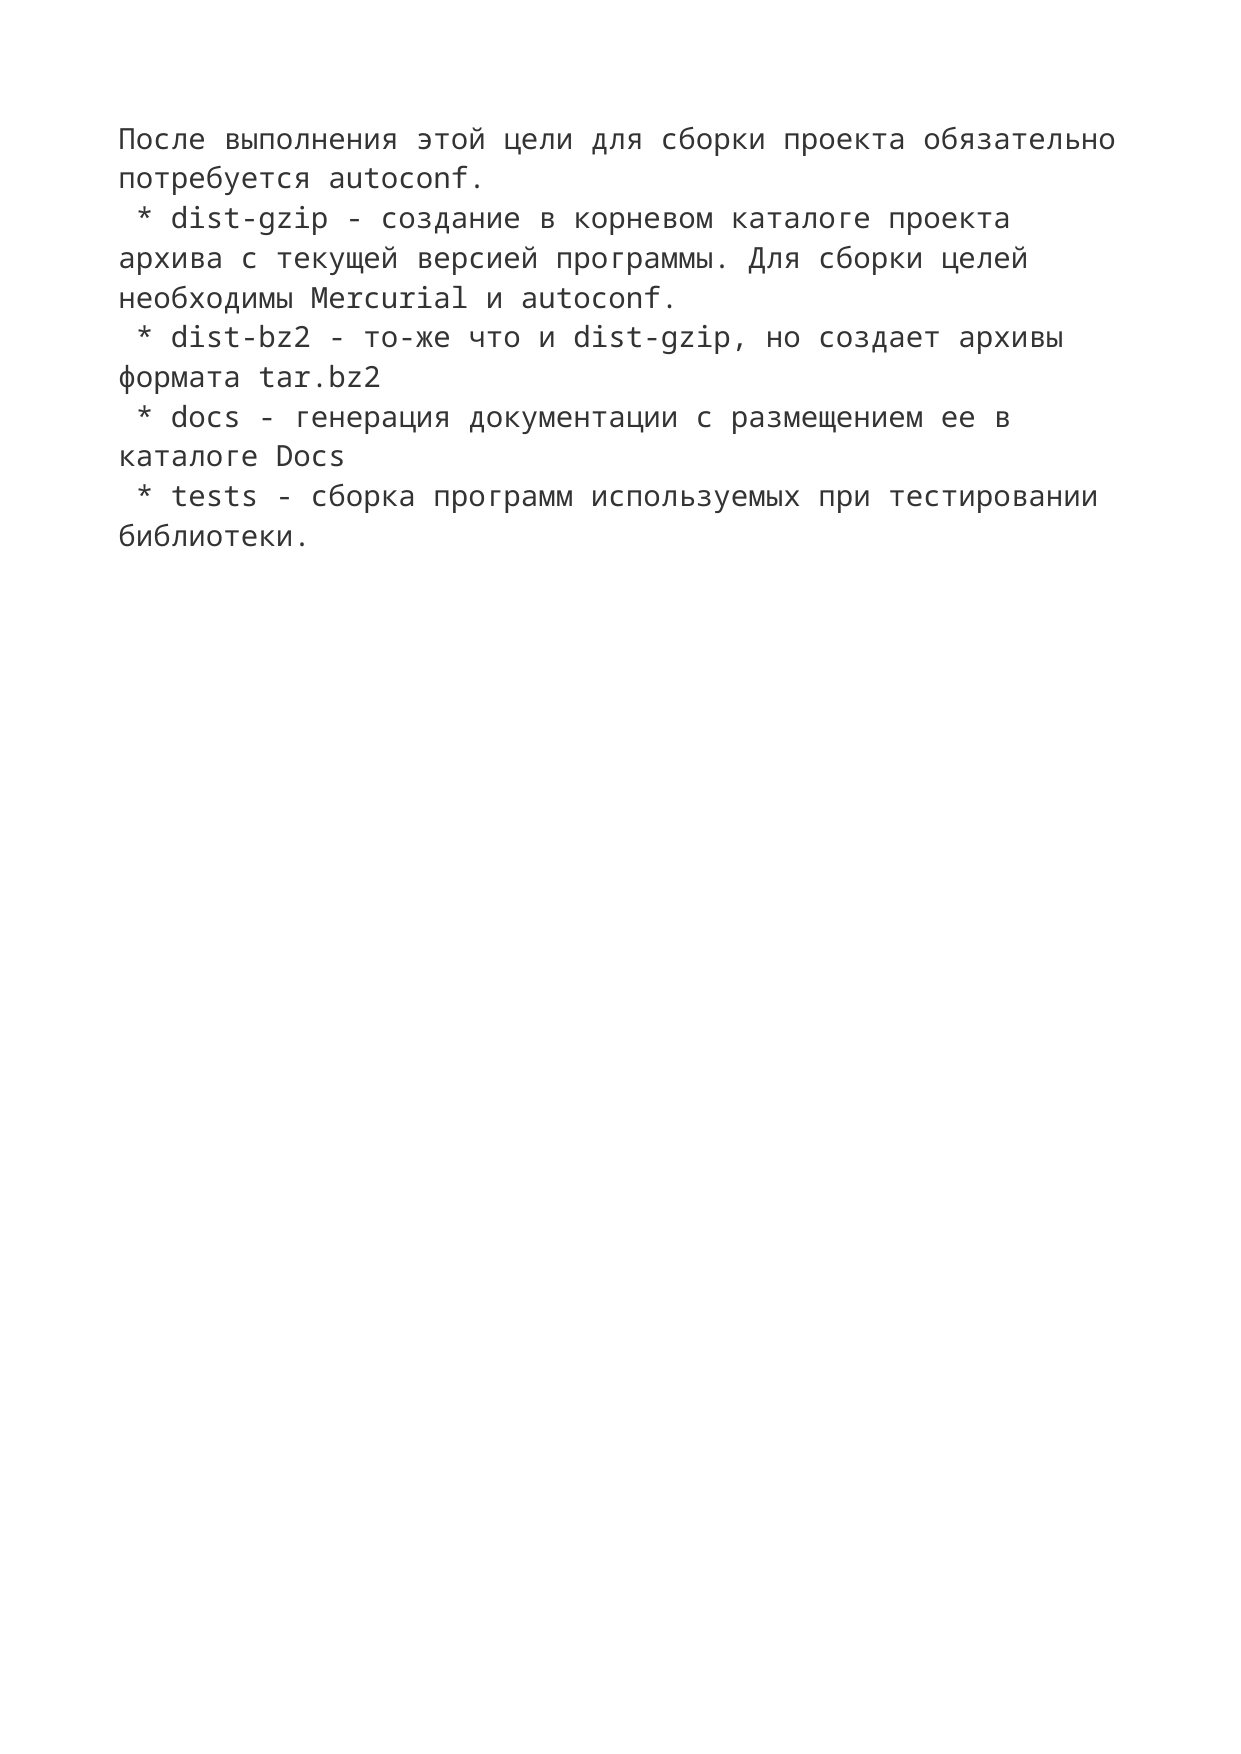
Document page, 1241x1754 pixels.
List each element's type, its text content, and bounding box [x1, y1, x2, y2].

text * dist-gzip - создание в корневом каталоге проекта архива с текущей версией программы. Для сборки целей необходимы Mercurial и autoconf. [118, 197, 1122, 317]
text * dist-bz2 - то-же что и dist-gzip, но создает архивы формата tar.bz2 [118, 317, 1122, 396]
text * tests - сборка программ используемых при тестировании библиотеки. [118, 475, 1122, 555]
text * docs - генерация документации с размещением ее в каталоге Docs [118, 396, 1122, 475]
text После выполнения этой цели для сборки проекта обязательно потребуется autoconf. [118, 118, 1122, 197]
